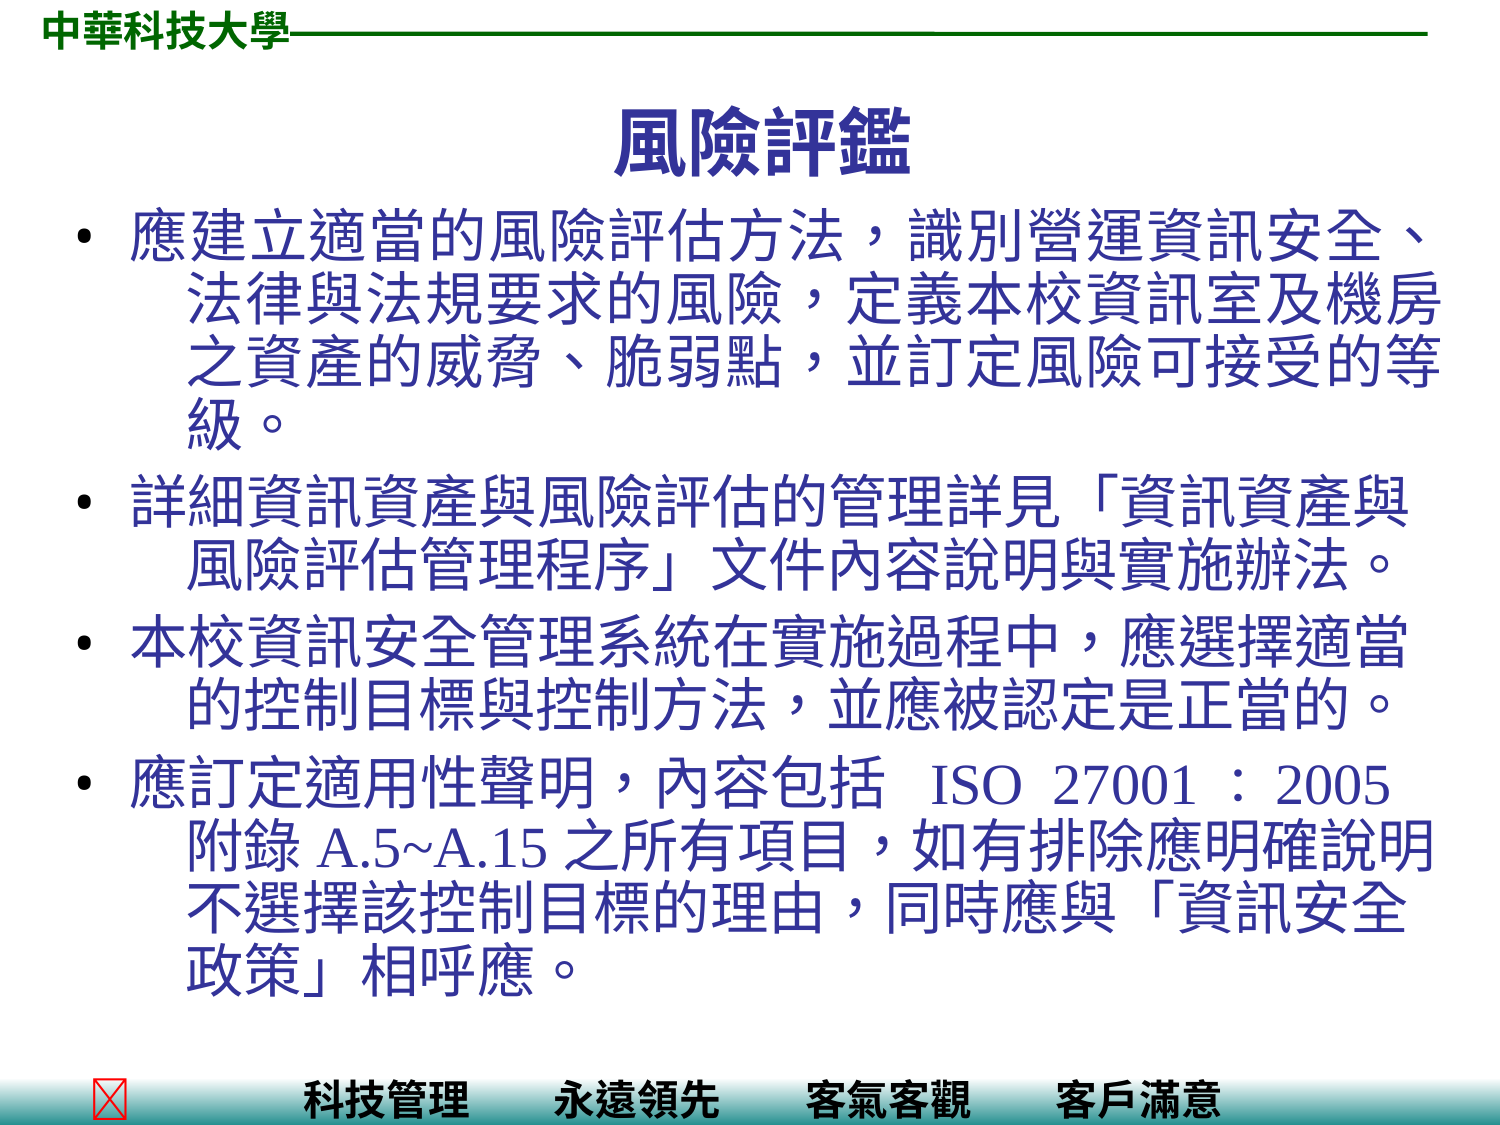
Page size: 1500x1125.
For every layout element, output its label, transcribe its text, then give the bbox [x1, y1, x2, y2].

title 風險評鑑 [87, 87, 1438, 188]
list 應建立適當的風險評估方法，識別營運資訊安全、法律與法規要求的風險，定義本校資訊室及機房之資產的威脅、脆弱點，並訂定風險可接受的等級。 詳細資訊資產與風險評估的管理詳見「資訊資產與風險評估管理程序」文件內容說明與實施辦法。 本校資訊安全管理系統在實施過程中，應選擇適當的控制目標與控制方法，並應被認定是正當的。 應訂定適用性聲明，內容包括 ISO 27001：2005 附錄A.5~A.15之所有項目，如有排除應明確說明不選擇該控制目標的理由，同時應與「資訊安全政策」相呼應。 [58, 200, 1459, 1063]
